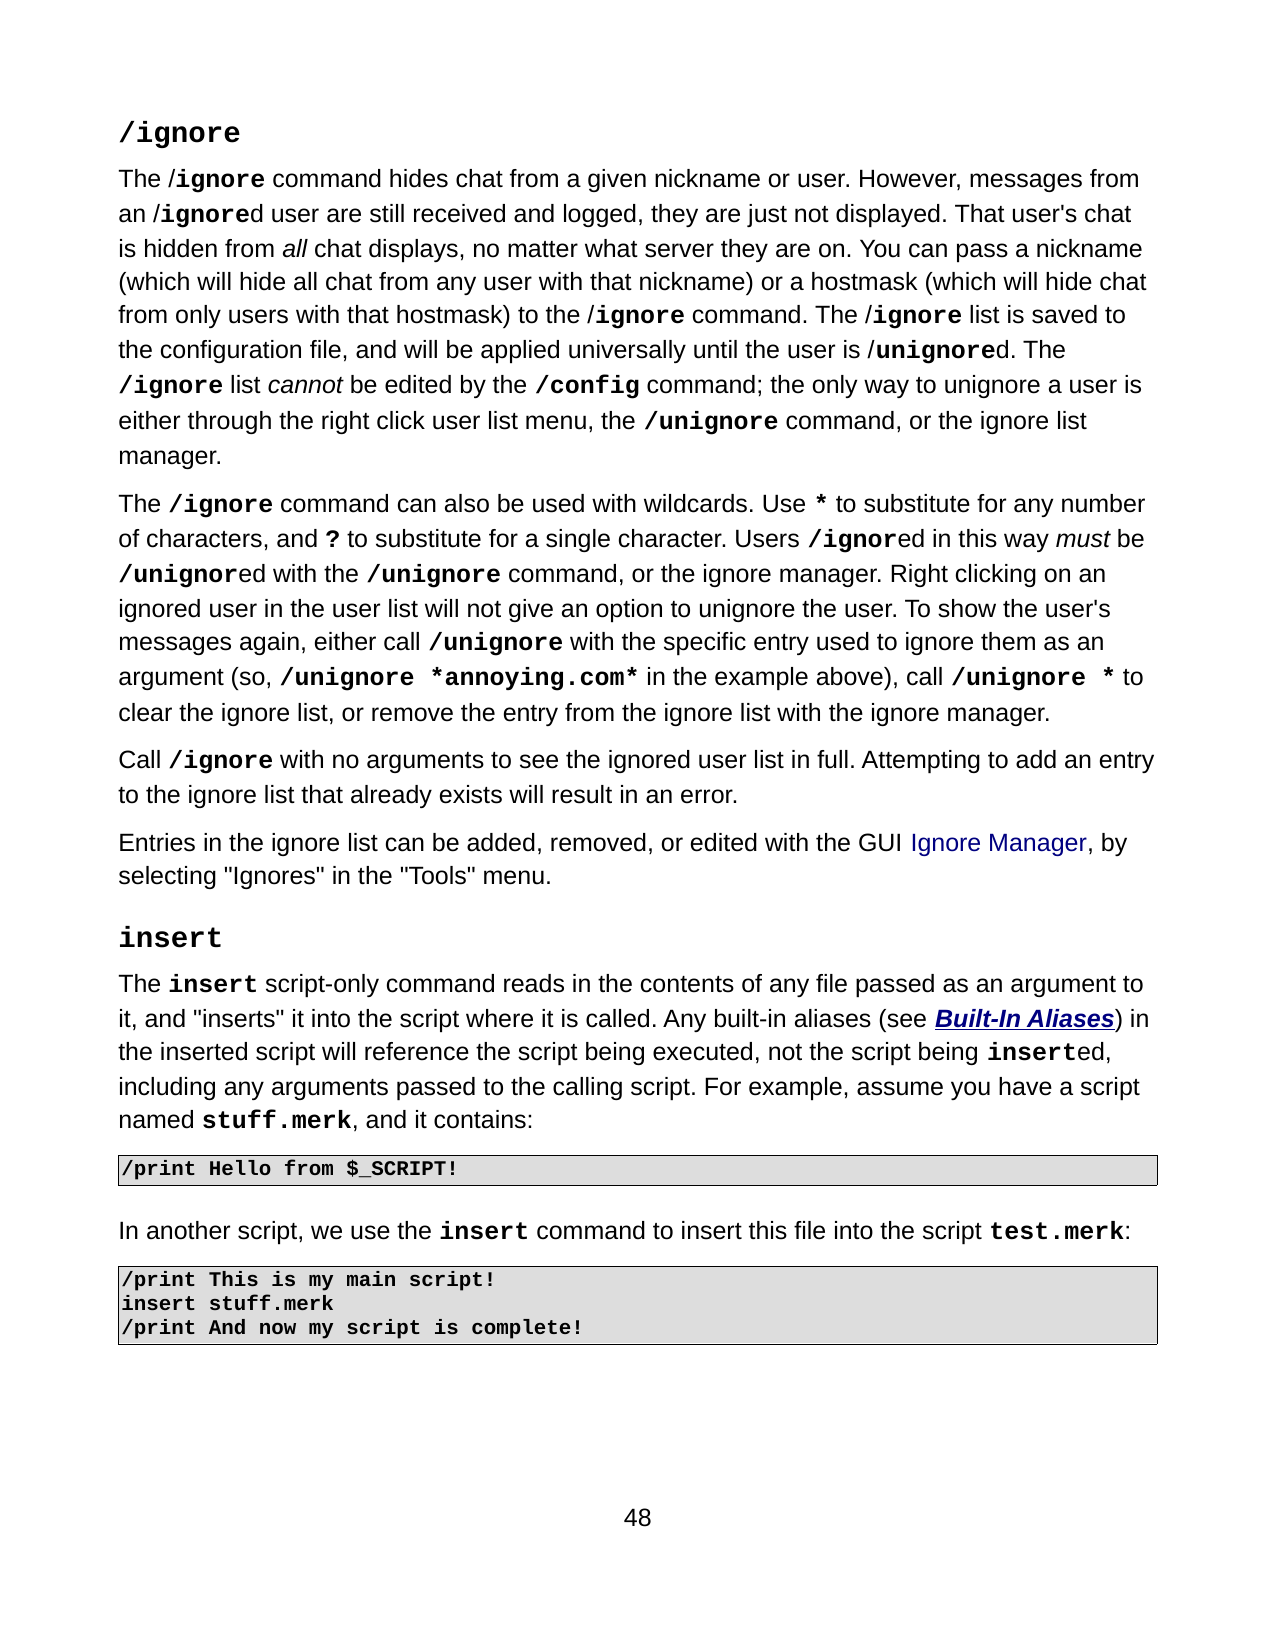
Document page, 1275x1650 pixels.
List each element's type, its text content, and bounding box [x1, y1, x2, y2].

text The insert script-only command reads in the contents of any file passed as an argument to it, and "inserts" it into the script where it is called. Any built-in aliases (see Built-In Aliases) in the inserted script will reference the script being executed, not the script being inserted, including any arguments passed to the calling script. For example, assume you have a script named stuff.merk, and it contains: [118, 969, 1157, 1136]
text The /ignore command hides chat from a given nickname or user. However, messages from an /ignored user are still received and logged, they are just not displayed. That user's chat is hidden from all chat displays, no matter what server they are on. You can pass a nickname (which will hide all chat from any user with that nickname) or a hostmask (which will hide chat from only users with that hostmask) to the /ignore command. The /ignore list is saved to the configuration file, and will be applied universally until the user is /unignored. The /ignore list cannot be edited by the /config command; the only way to unignore a user is either through the right click user list menu, the /unignore command, or the ignore list manager. [118, 164, 1157, 470]
subtitle /ignore [118, 118, 1157, 151]
text Entries in the ignore list can be added, removed, or edited with the GUI Ignore Manager, by selecting "Ignores" in the "Tools" menu. [118, 828, 1157, 890]
table_header /print This is my main script! insert stuff.merk /print And now my script is complete! [119, 1267, 1157, 1343]
text Call /ignore with no arguments to see the ignored user list in full. Attempting to add an entry to the ignore list that already exists will result in an error. [118, 745, 1157, 809]
text In another script, we use the insert command to insert this file into the script test.merk: [118, 1216, 1157, 1247]
subtitle insert [118, 923, 1157, 956]
table_header /print Hello from $_SCRIPT! [119, 1156, 1157, 1185]
text The /ignore command can also be used with wildcards. Use * to substitute for any number of characters, and ? to substitute for a single character. Users /ignored in this way must be /unignored with the /unignore command, or the ignore manager. Right clicking on an ignored user in the user list will not give an option to unignore the user. To show the user's messages again, either call /unignore with the specific entry used to ignore them as an argument (so, /unignore *annoying.com* in the example above), call /unignore * to clear the ignore list, or remove the entry from the ignore list with the ignore manager. [118, 488, 1157, 726]
